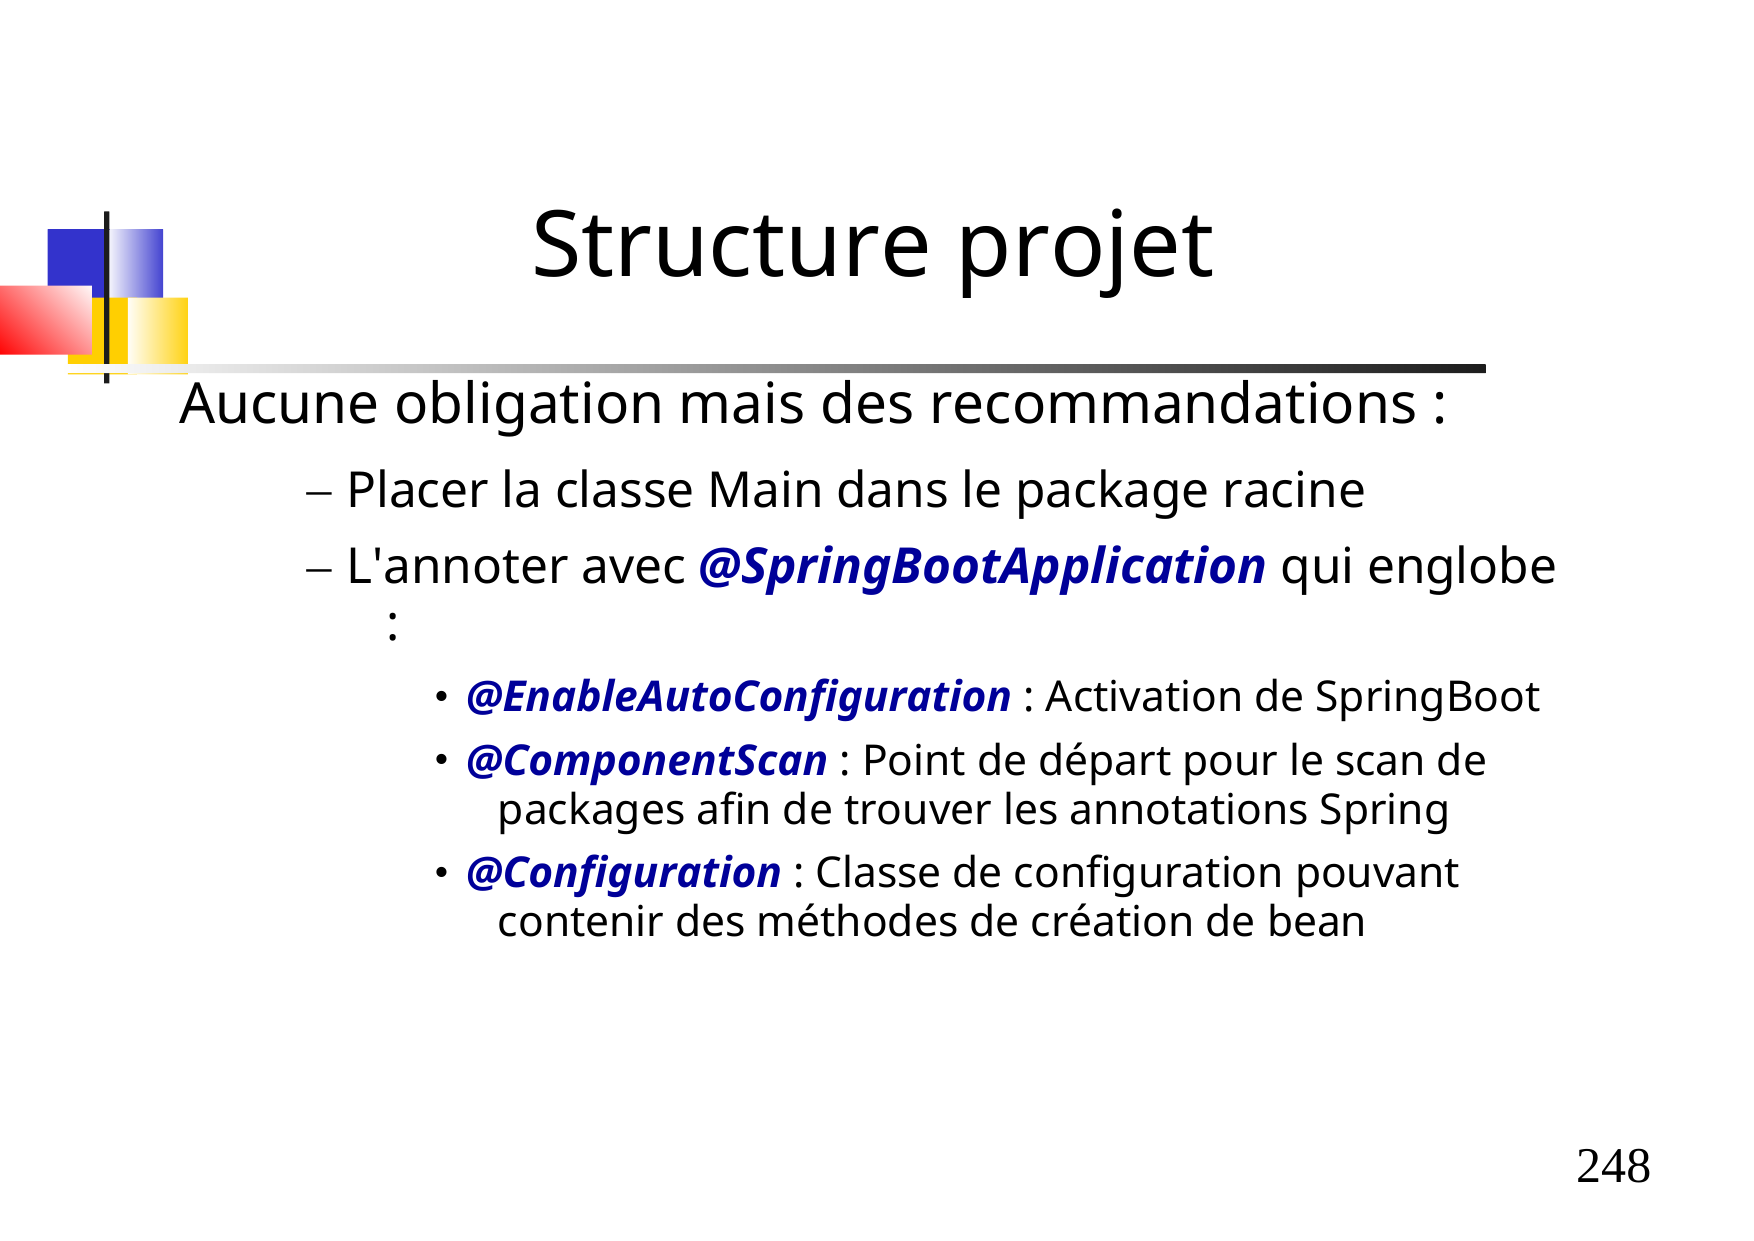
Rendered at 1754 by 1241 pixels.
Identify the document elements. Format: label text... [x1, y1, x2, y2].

title Structure projet [179, 139, 1567, 351]
list Aucune obligation mais des recommandations : Placer la classe Main dans le package racine L'annoter avec @SpringBootApplication qui englobe : @EnableAutoConfiguration : Activation de SpringBoot @ComponentScan : Point de départ pour le scan de packages afin de trouver les annotations Spring @Configuration : Classe de configuration pouvant contenir des méthodes de création de bean [179, 371, 1567, 1091]
